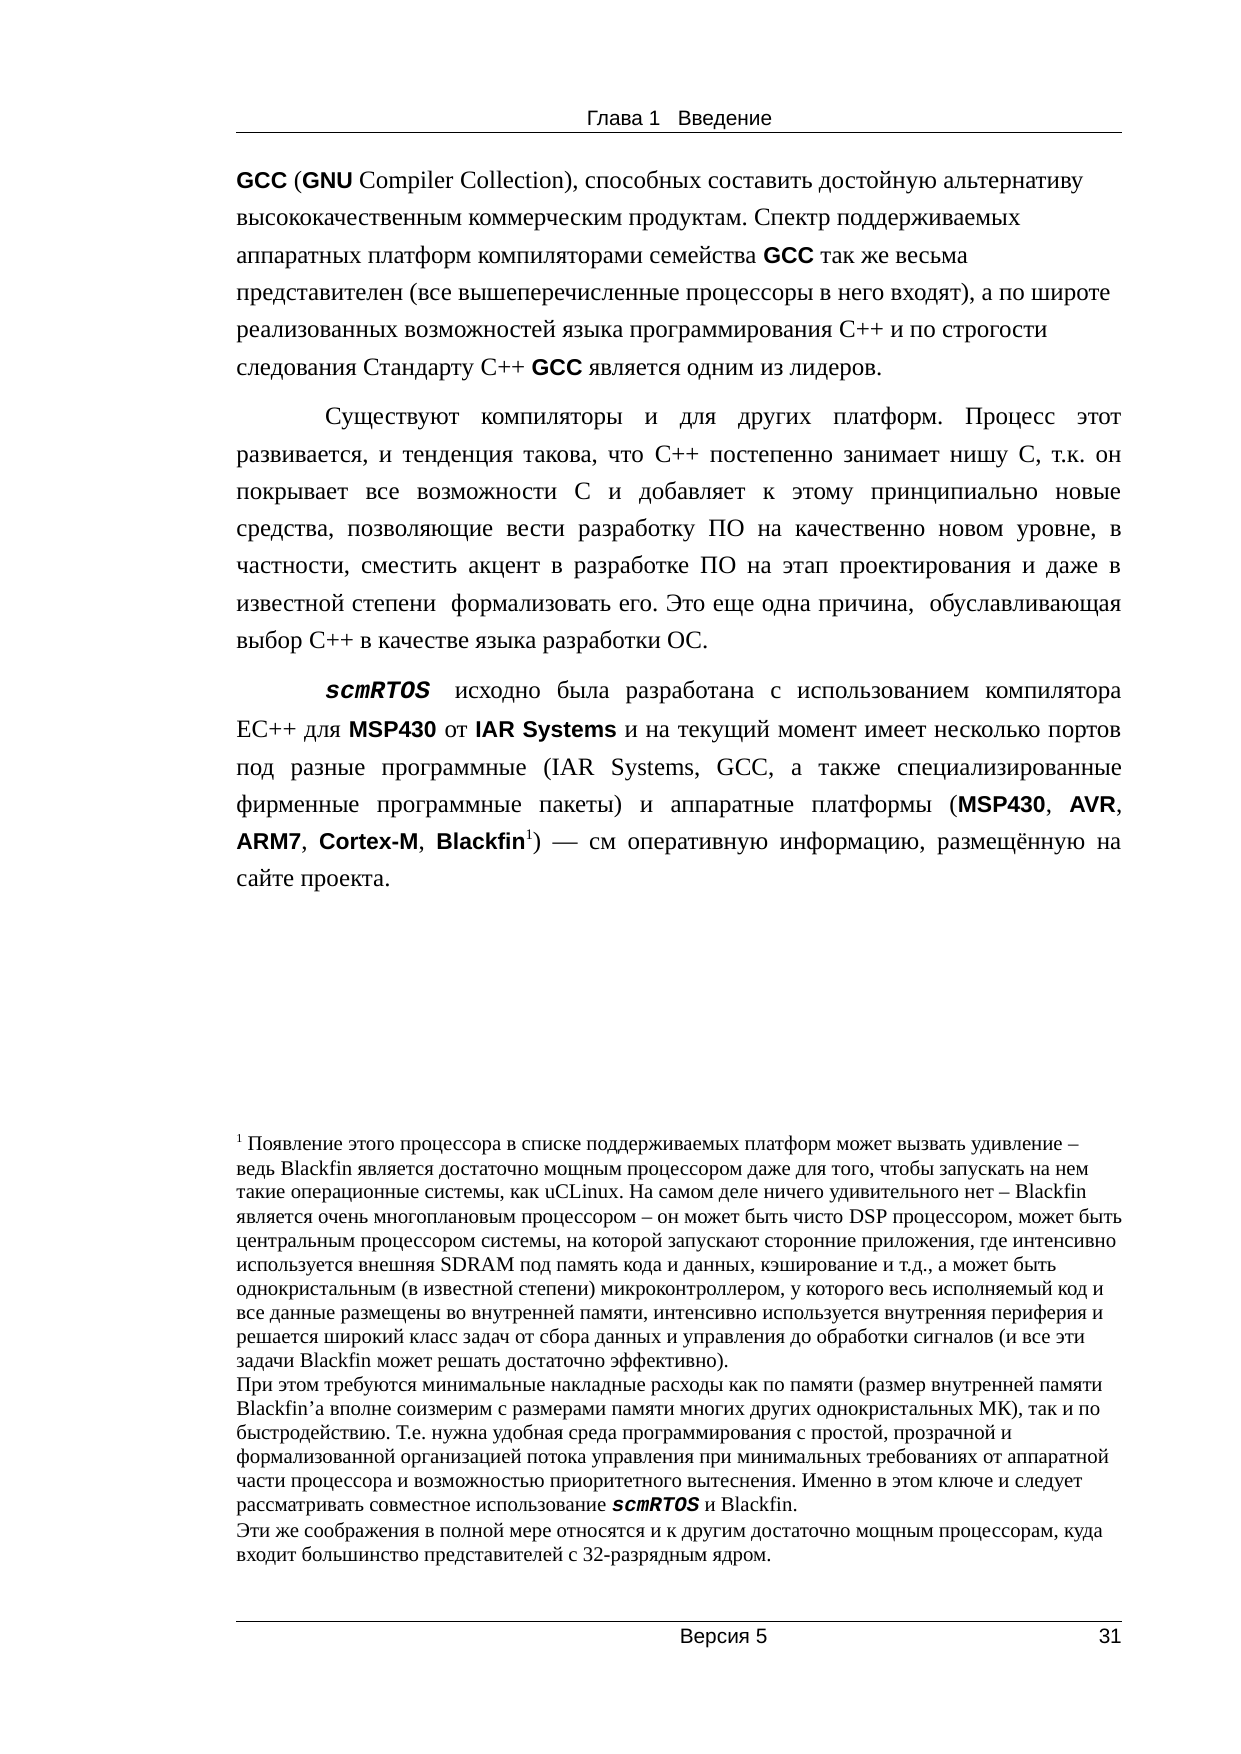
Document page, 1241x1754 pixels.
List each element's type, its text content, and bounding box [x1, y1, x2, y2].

text GCC (GNU Compiler Collection), способных составить достойную альтернативу высококачественным коммерческим продуктам. Спектр поддерживаемых аппаратных платформ компиляторами семейства GCC так же весьма представителен (все вышеперечисленные процессоры в него входят), а по широте реализованных возможностей языка программирования С++ и по строгости следования Стандарту С++ GCC является одним из лидеров. [236, 165, 1122, 380]
text При этом требуются минимальные накладные расходы как по памяти (размер внутренней памяти Blackfin’а вполне соизмерим с размерами памяти многих других однокристальных МК), так и по быстродействию. Т.е. нужна удобная среда программирования с простой, прозрачной и формализованной организацией потока управления при минимальных требованиях от аппаратной части процессора и возможностью приоритетного вытеснения. Именно в этом ключе и следует рассматривать совместное использование scmRTOS и Blackfin. [236, 1372, 1122, 1518]
text Эти же соображения в полной мере относятся и к другим достаточно мощным процессорам, куда входит большинство представителей с 32-разрядным ядром. [236, 1518, 1122, 1566]
text scmRTOS исходно была разработана с использованием компилятора ЕС+­+ для MSP430 от IAR Systems и на текущий момент имеет несколько портов под разные программные (IAR Systems, GCC, а также специализированные фирменные программные пакеты) и аппаратные платформы (MSP430, AVR, ARM7, Cortex-M, Blackfin) — см оперативную информацию, размещённую на сайте проекта. [236, 675, 1122, 892]
text Появление этого процессора в списке поддерживаемых платформ может вызвать удивление – ведь Blackfin является достаточно мощным процессором даже для того, чтобы запускать на нем такие операционные системы, как uCLinux. На самом деле ничего удивительного нет – Blackfin является очень многоплановым процессором – он может быть чисто DSP процессором, может быть центральным процессором системы, на которой запускают сторонние приложения, где интенсивно используется внешняя SDRAM под память кода и данных, кэширование и т.д., а может быть однокристальным (в известной степени) микроконтроллером, у которого весь исполняемый код и все данные размещены во внутренней памяти, интенсивно используется внутренняя периферия и решается широкий класс задач от сбора данных и управления до обработки сигналов (и все эти задачи Blackfin может решать достаточно эффективно). [236, 1131, 1122, 1372]
text Существуют компиляторы и для других платформ. Процесс этот развивается, и тенденция такова, что С++ постепенно занимает нишу С, т.к. он покрывает все возможности С и добавляет к этому принципиально новые средства, позволяющие вести разработку ПО на качественно новом уровне, в частности, сместить акцент в разработке ПО на этап проектирования и даже в известной степени формализовать его. Это еще одна причина, обуславливающая выбор С++ в качестве языка разработки ОС. [236, 401, 1122, 654]
